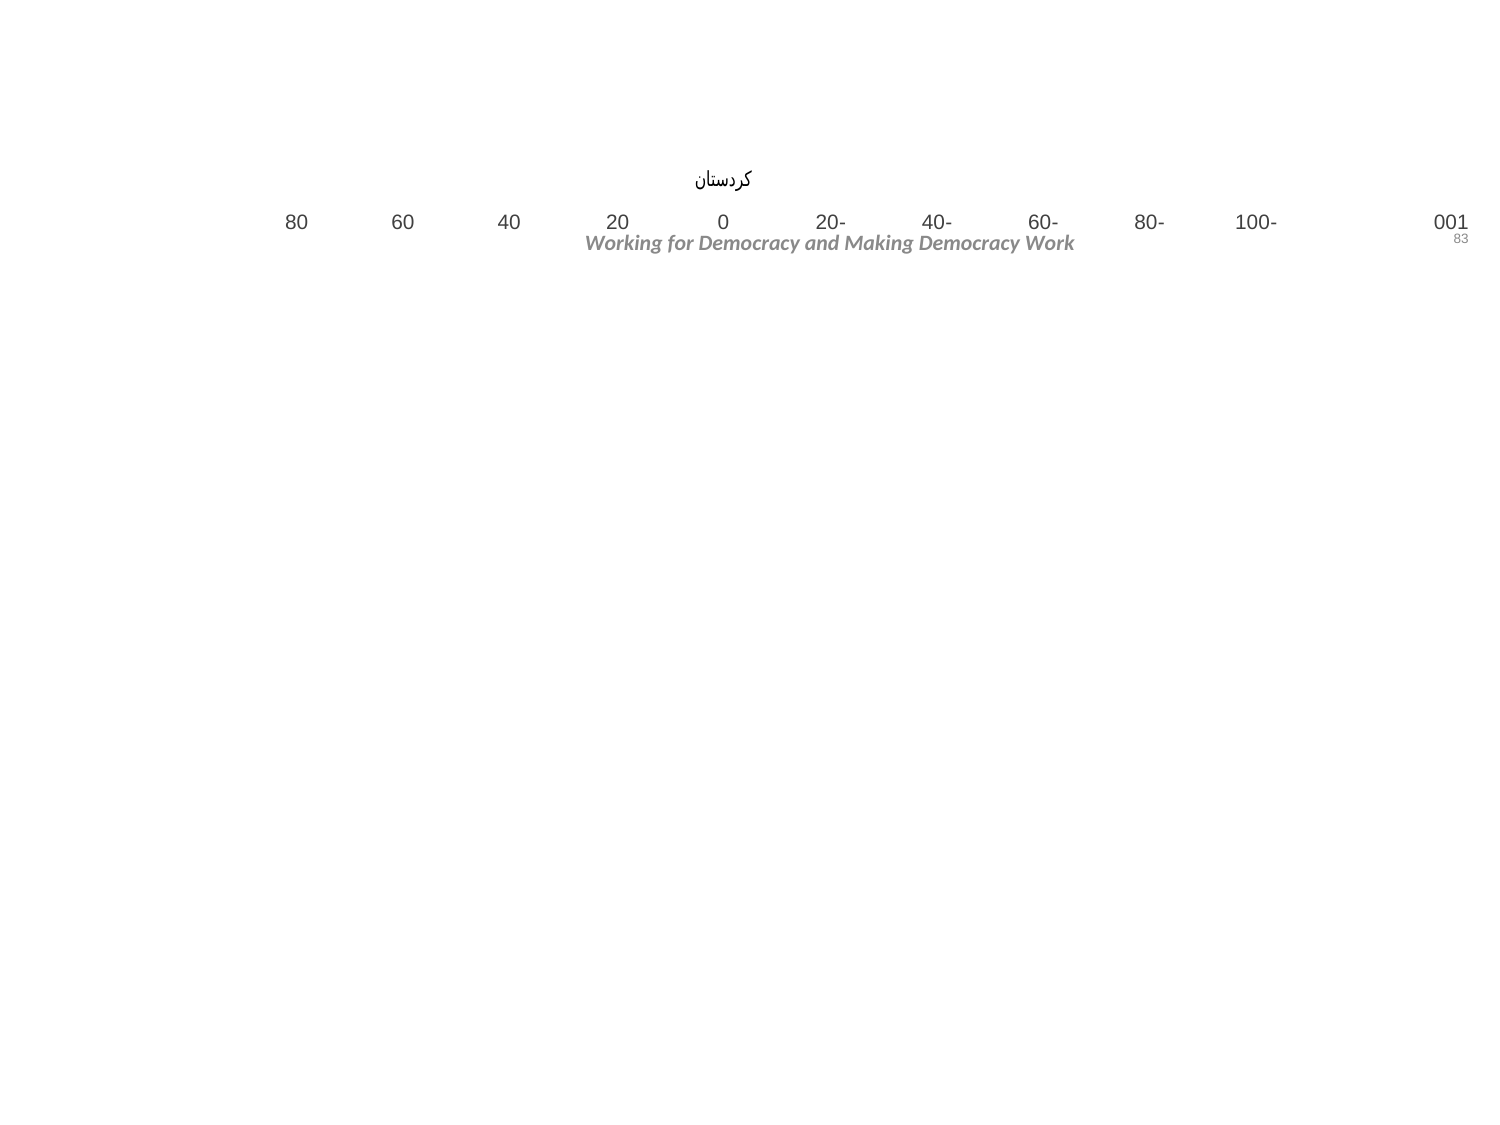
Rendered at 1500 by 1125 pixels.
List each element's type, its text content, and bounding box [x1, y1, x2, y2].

table_header 65 [450, 134, 518, 191]
text 001 -100 -80 -60 -40 -20 0 20 40 60 80 [204, 210, 1469, 234]
table_header كردستان [518, 134, 752, 191]
text 83 Working for Democracy and Making Democracy Work [183, 234, 1469, 254]
